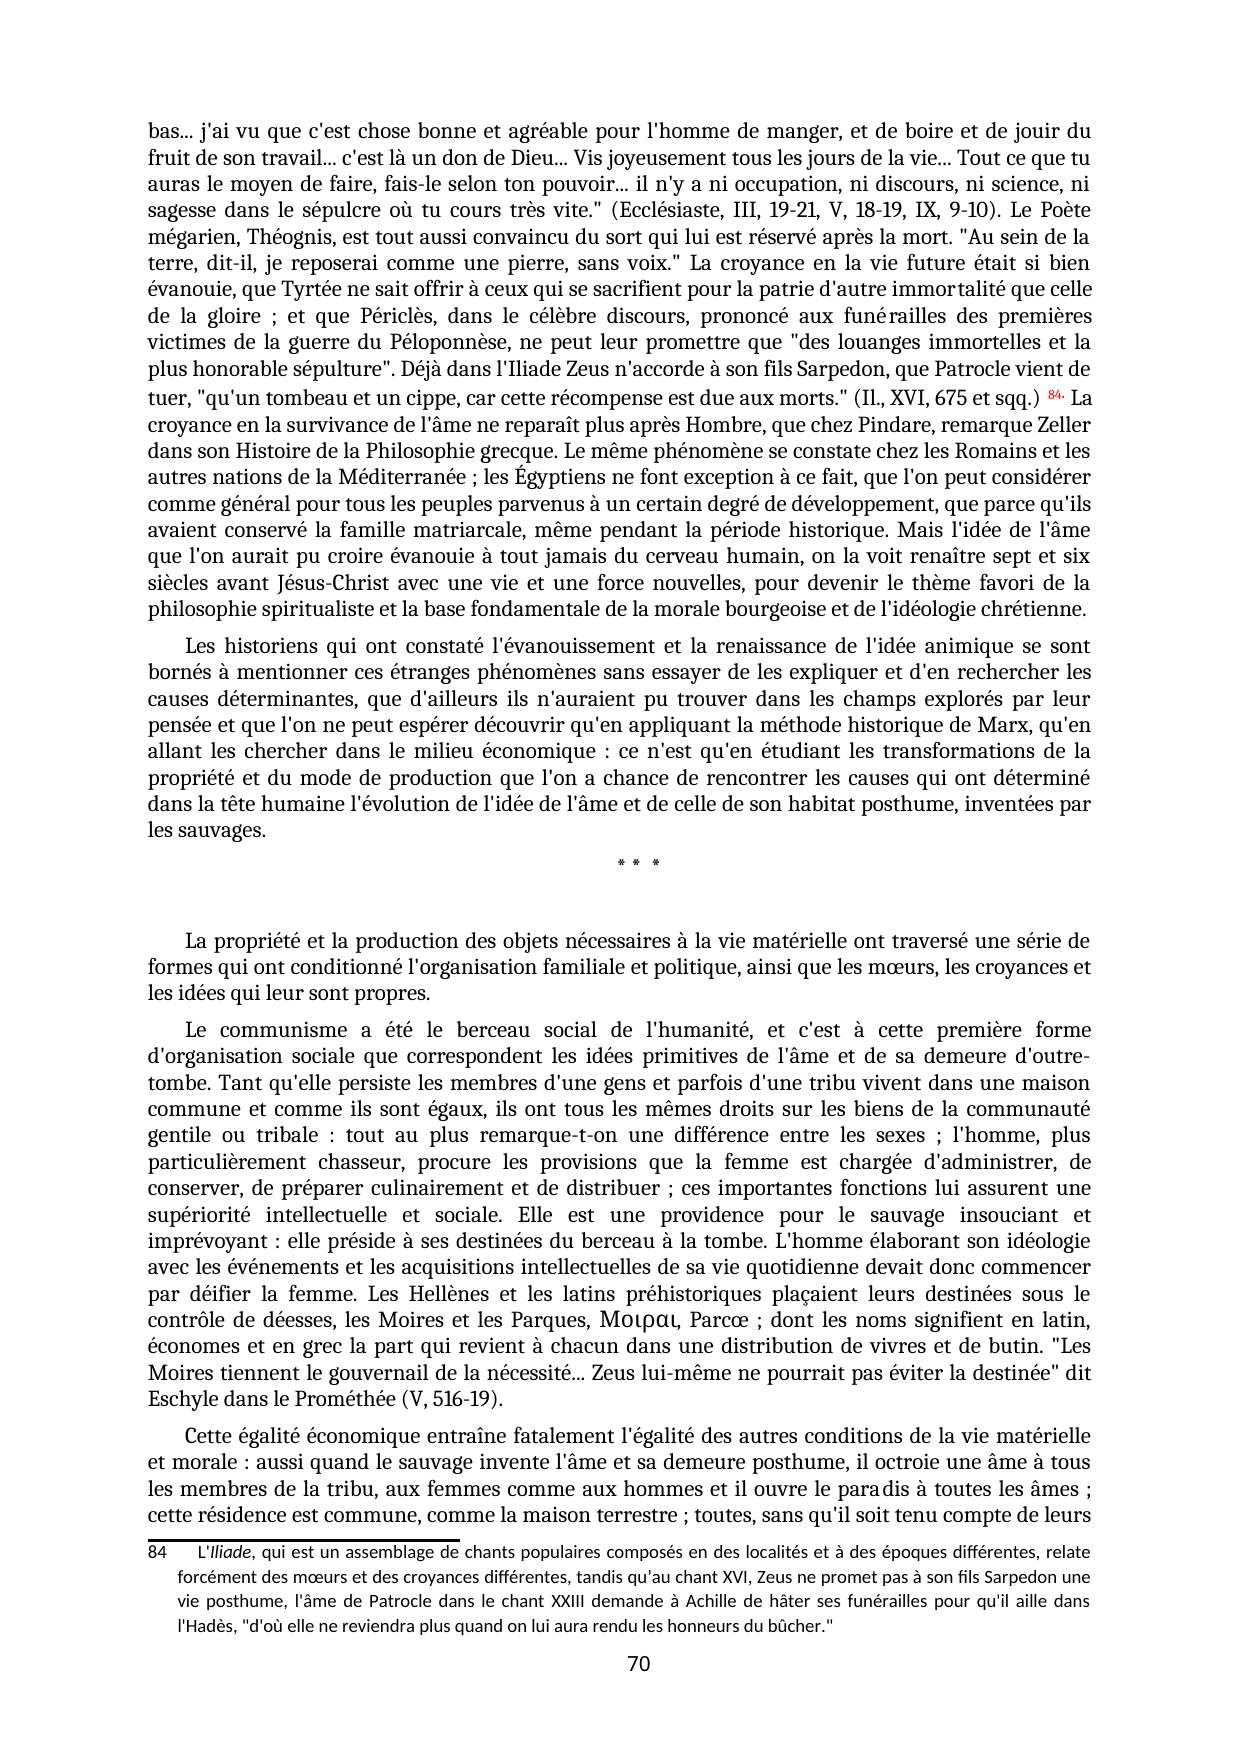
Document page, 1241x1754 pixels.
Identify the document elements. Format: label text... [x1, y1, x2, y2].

text L'Iliade, qui est un assemblage de chants populaires composés en des localités et à des époques différentes, relate forcément des mœurs et des croyances différentes, tandis qu’au chant XVI, Zeus ne promet pas à son fils Sarpedon une vie posthume, l'âme de Patrocle dans le chant XXIII demande à Achille de hâter ses funérailles pour qu'il aille dans l'Hadès, "d'où elle ne reviendra plus quand on lui aura rendu les honneurs du bûcher." [148, 1541, 1093, 1637]
text bas... j'ai vu que c'est chose bonne et agréable pour l'homme de manger, et de boire et de jouir du fruit de son travail... c'est là un don de Dieu... Vis joyeusement tous les jours de la vie... Tout ce que tu auras le moyen de faire, fais-le selon ton pouvoir... il n'y a ni occupation, ni discours, ni science, ni sagesse dans le sépulcre où tu cours très vite." (Ecclésiaste, III, 19-21, V, 18-19, IX, 9-10). Le Poète mégarien, Théognis, est tout aussi convaincu du sort qui lui est réservé après la mort. "Au sein de la terre, dit-il, je reposerai comme une pierre, sans voix." La croyance en la vie future était si bien évanouie, que Tyrtée ne sait offrir à ceux qui se sacrifient pour la patrie d'autre immor­talité que celle de la gloire ; et que Périclès, dans le célèbre discours, prononcé aux funé­railles des premières victimes de la guerre du Péloponnèse, ne peut leur promettre que "des louanges immortelles et la plus honorable sépulture". Déjà dans l'Iliade Zeus n'accorde à son fils Sarpedon, que Patrocle vient de tuer, "qu'un tombeau et un cippe, car cette récompense est due aux morts." (Il., XVI, 675 et sqq.) . La croyance en la survivance de l'âme ne reparaît plus après Hombre, que chez Pindare, remarque Zeller dans son Histoire de la Philosophie grecque. Le même phénomène se constate chez les Romains et les autres nations de la Méditerranée ; les Égyptiens ne font exception à ce fait, que l'on peut considérer comme général pour tous les peuples parvenus à un certain degré de développement, que parce qu'ils avaient conservé la famille matriarcale, même pendant la période historique. Mais l'idée de l'âme que l'on aurait pu croire évanouie à tout jamais du cerveau humain, on la voit renaître sept et six siècles avant Jésus-Christ avec une vie et une force nouvelles, pour devenir le thème favori de la philosophie spiritualiste et la base fondamentale de la morale bourgeoise et de l'idéologie chrétienne. [148, 118, 1093, 622]
text * * * [148, 854, 1093, 880]
text Le communisme a été le berceau social de l'humanité, et c'est à cette première forme d'organisation sociale que correspondent les idées primitives de l'âme et de sa demeure d'outre-tombe. Tant qu'elle persiste les membres d'une gens et parfois d'une tribu vivent dans une maison commune et comme ils sont égaux, ils ont tous les mêmes droits sur les biens de la communauté gentile ou tribale : tout au plus remarque-t-on une différence entre les sexes ; l'homme, plus particulièrement chasseur, procure les provisions que la femme est chargée d'administrer, de conserver, de préparer culinairement et de distribuer ; ces importantes fonctions lui assurent une supériorité intellectuelle et sociale. Elle est une providence pour le sauvage insouciant et imprévoyant : elle préside à ses destinées du berceau à la tombe. L'homme élaborant son idéologie avec les événements et les acquisitions intellectuelles de sa vie quotidienne devait donc commencer par déifier la femme. Les Hellènes et les latins préhistoriques plaçaient leurs destinées sous le contrôle de déesses, les Moires et les Parques, Μοιραι, Parcœ ; dont les noms signifient en latin, économes et en grec la part qui revient à chacun dans une distribution de vivres et de butin. "Les Moires tiennent le gouvernail de la nécessité... Zeus lui-même ne pourrait pas éviter la destinée" dit Eschyle dans le Prométhée (V, 516-19). [148, 1017, 1093, 1412]
text Les historiens qui ont constaté l'évanouissement et la renaissance de l'idée animique se sont bornés à mentionner ces étranges phénomènes sans essayer de les expliquer et d'en rechercher les causes déterminantes, que d'ailleurs ils n'auraient pu trouver dans les champs explorés par leur pensée et que l'on ne peut espérer découvrir qu'en appliquant la méthode historique de Marx, qu'en allant les chercher dans le milieu économique : ce n'est qu'en étudiant les transformations de la propriété et du mode de production que l'on a chance de rencontrer les causes qui ont déterminé dans la tête humaine l'évolution de l'idée de l'âme et de celle de son habitat posthume, inventées par les sauvages. [148, 633, 1093, 843]
text Cette égalité économique entraîne fatalement l'égalité des autres conditions de la vie matérielle et morale : aussi quand le sauvage invente l'âme et sa demeure posthume, il octroie une âme à tous les membres de la tribu, aux femmes comme aux hommes et il ouvre le para­dis à toutes les âmes ; cette résidence est commune, comme la maison terrestre ; toutes, sans qu'il soit tenu compte de leurs [148, 1423, 1093, 1528]
text La propriété et la production des objets nécessaires à la vie matérielle ont traversé une série de formes qui ont conditionné l'organisation familiale et politique, ainsi que les mœurs, les croyances et les idées qui leur sont propres. [148, 927, 1093, 1006]
